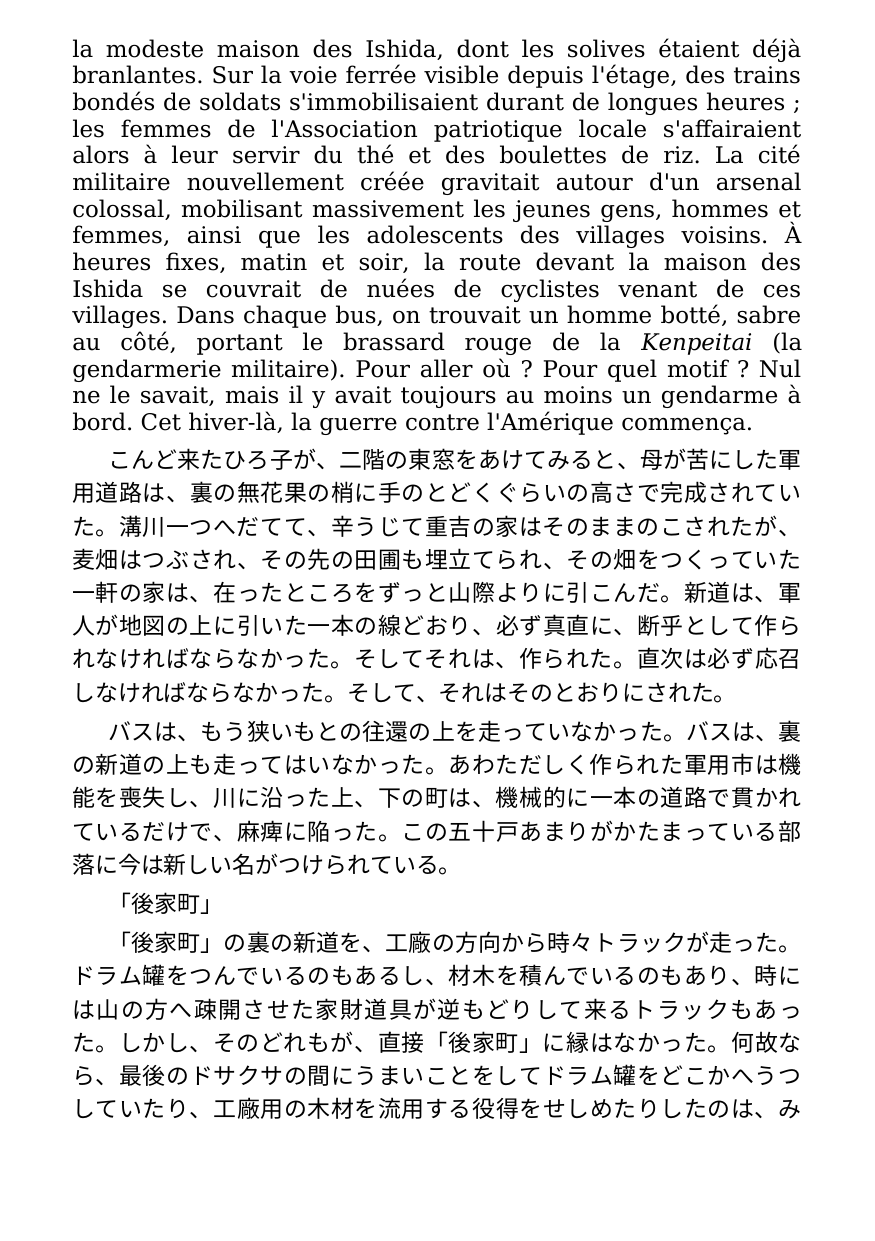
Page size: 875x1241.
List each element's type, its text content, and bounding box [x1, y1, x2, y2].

text バスは、もう狭いもとの往還の上を走っていなかった。バスは、裏の新道の上も走ってはいなかった。あわただしく作られた軍用市は機能を喪失し、川に沿った上、下の町は、機械的に一本の道路で貫かれているだけで、麻痺に陥った。この五十戸あまりがかたまっている部落に今は新しい名がつけられている。 [72, 714, 802, 880]
text こんど来たひろ子が、二階の東窓をあけてみると、母が苦にした軍用道路は、裏の無花果の梢に手のとどくぐらいの高さで完成されていた。溝川一つへだてて、辛うじて重吉の家はそのままのこされたが、麦畑はつぶされ、その先の田圃も埋立てられ、その畑をつくっていた一軒の家は、在ったところをずっと山際よりに引こんだ。新道は、軍人が地図の上に引いた一本の線どおり、必ず真直に、断乎として作られなければならなかった。そしてそれは、作られた。直次は必ず応召しなければならなかった。そして、それはそのとおりにされた。 [72, 442, 802, 708]
text 「後家町」の裏の新道を、工廠の方向から時々トラックが走った。ドラム罐をつんでいるのもあるし、材木を積んでいるのもあり、時には山の方へ疎開させた家財道具が逆もどりして来るトラックもあった。しかし、そのどれもが、直接「後家町」に縁はなかった。何故なら、最後のドサクサの間にうまいことをしてドラム罐をどこかへうつしていたり、工廠用の木材を流用する役得をせしめたりしたのは、み [72, 925, 802, 1124]
text 「後家町」 [72, 886, 802, 919]
text la modeste maison des Ishida, dont les solives étaient déjà branlantes. Sur la voie ferrée visible depuis l'étage, des trains bondés de soldats s'immobilisaient durant de longues heures ; les femmes de l'Association patriotique locale s'affairaient alors à leur servir du thé et des boulettes de riz. La cité militaire nouvellement créée gravitait autour d'un arsenal colossal, mobilisant massivement les jeunes gens, hommes et femmes, ainsi que les adolescents des villages voisins. À heures fixes, matin et soir, la route devant la maison des Ishida se couvrait de nuées de cyclistes venant de ces villages. Dans chaque bus, on trouvait un homme botté, sabre au côté, portant le brassard rouge de la Kenpeitai (la gendarmerie militaire). Pour aller où ? Pour quel motif ? Nul ne le savait, mais il y avait toujours au moins un gendarme à bord. Cet hiver-là, la guerre contre l'Amérique commença. [72, 36, 802, 436]
